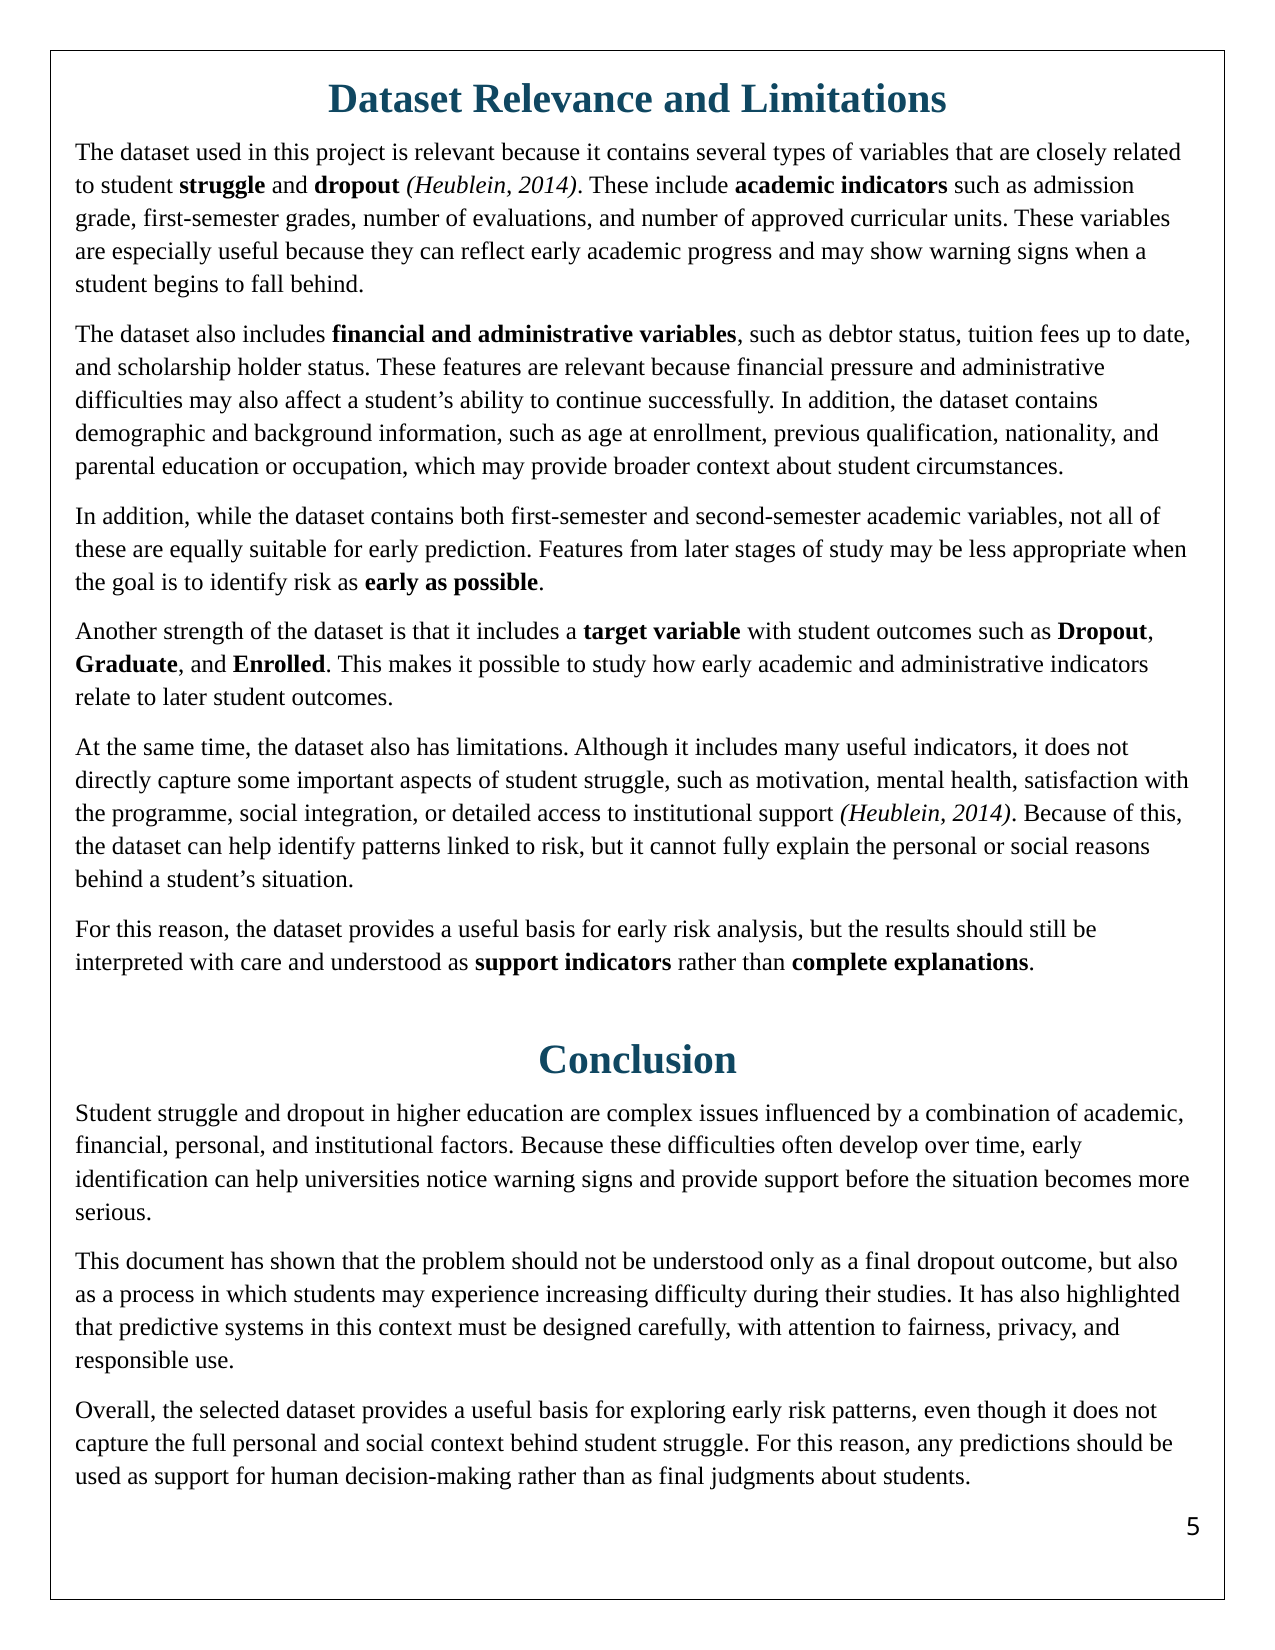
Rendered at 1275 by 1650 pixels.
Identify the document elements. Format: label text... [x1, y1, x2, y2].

text This document has shown that the problem should not be understood only as a final dropout outcome, but also as a process in which students may experience increasing difficulty during their studies. It has also highlighted that predictive systems in this context must be designed carefully, with attention to fairness, privacy, and responsible use. [75, 1246, 1200, 1374]
text Overall, the selected dataset provides a useful basis for exploring early risk patterns, even though it does not capture the full personal and social context behind student struggle. For this reason, any predictions should be used as support for human decision-making rather than as final judgments about students. [75, 1395, 1200, 1490]
text In addition, while the dataset contains both first-semester and second-semester academic variables, not all of these are equally suitable for early prediction. Features from later stages of study may be less appropriate when the goal is to identify risk as early as possible. [75, 501, 1200, 596]
text At the same time, the dataset also has limitations. Although it includes many useful indicators, it does not directly capture some important aspects of student struggle, such as motivation, mental health, satisfaction with the programme, social integration, or detailed access to institutional support (Heublein, 2014). Because of this, the dataset can help identify patterns linked to risk, but it cannot fully explain the personal or social reasons behind a student’s situation. [75, 732, 1200, 893]
text The dataset used in this project is relevant because it contains several types of variables that are closely related to student struggle and dropout (Heublein, 2014). These include academic indicators such as admission grade, first-semester grades, number of evaluations, and number of approved curricular units. These variables are especially useful because they can reflect early academic progress and may show warning signs when a student begins to fall behind. [75, 137, 1200, 298]
subtitle Conclusion [75, 1034, 1200, 1082]
text For this reason, the dataset provides a useful basis for early risk analysis, but the results should still be interpreted with care and understood as support indicators rather than complete explanations. [75, 914, 1200, 976]
subtitle Dataset Relevance and Limitations [75, 74, 1200, 122]
text Student struggle and dropout in higher education are complex issues influenced by a combination of academic, financial, personal, and institutional factors. Because these difficulties often develop over time, early identification can help universities notice warning signs and provide support before the situation becomes more serious. [75, 1098, 1200, 1225]
text Another strength of the dataset is that it includes a target variable with student outcomes such as Dropout, Graduate, and Enrolled. This makes it possible to study how early academic and administrative indicators relate to later student outcomes. [75, 616, 1200, 711]
text The dataset also includes financial and administrative variables, such as debtor status, tuition fees up to date, and scholarship holder status. These features are relevant because financial pressure and administrative difficulties may also affect a student’s ability to continue successfully. In addition, the dataset contains demographic and background information, such as age at enrollment, previous qualification, nationality, and parental education or occupation, which may provide broader context about student circumstances. [75, 319, 1200, 480]
